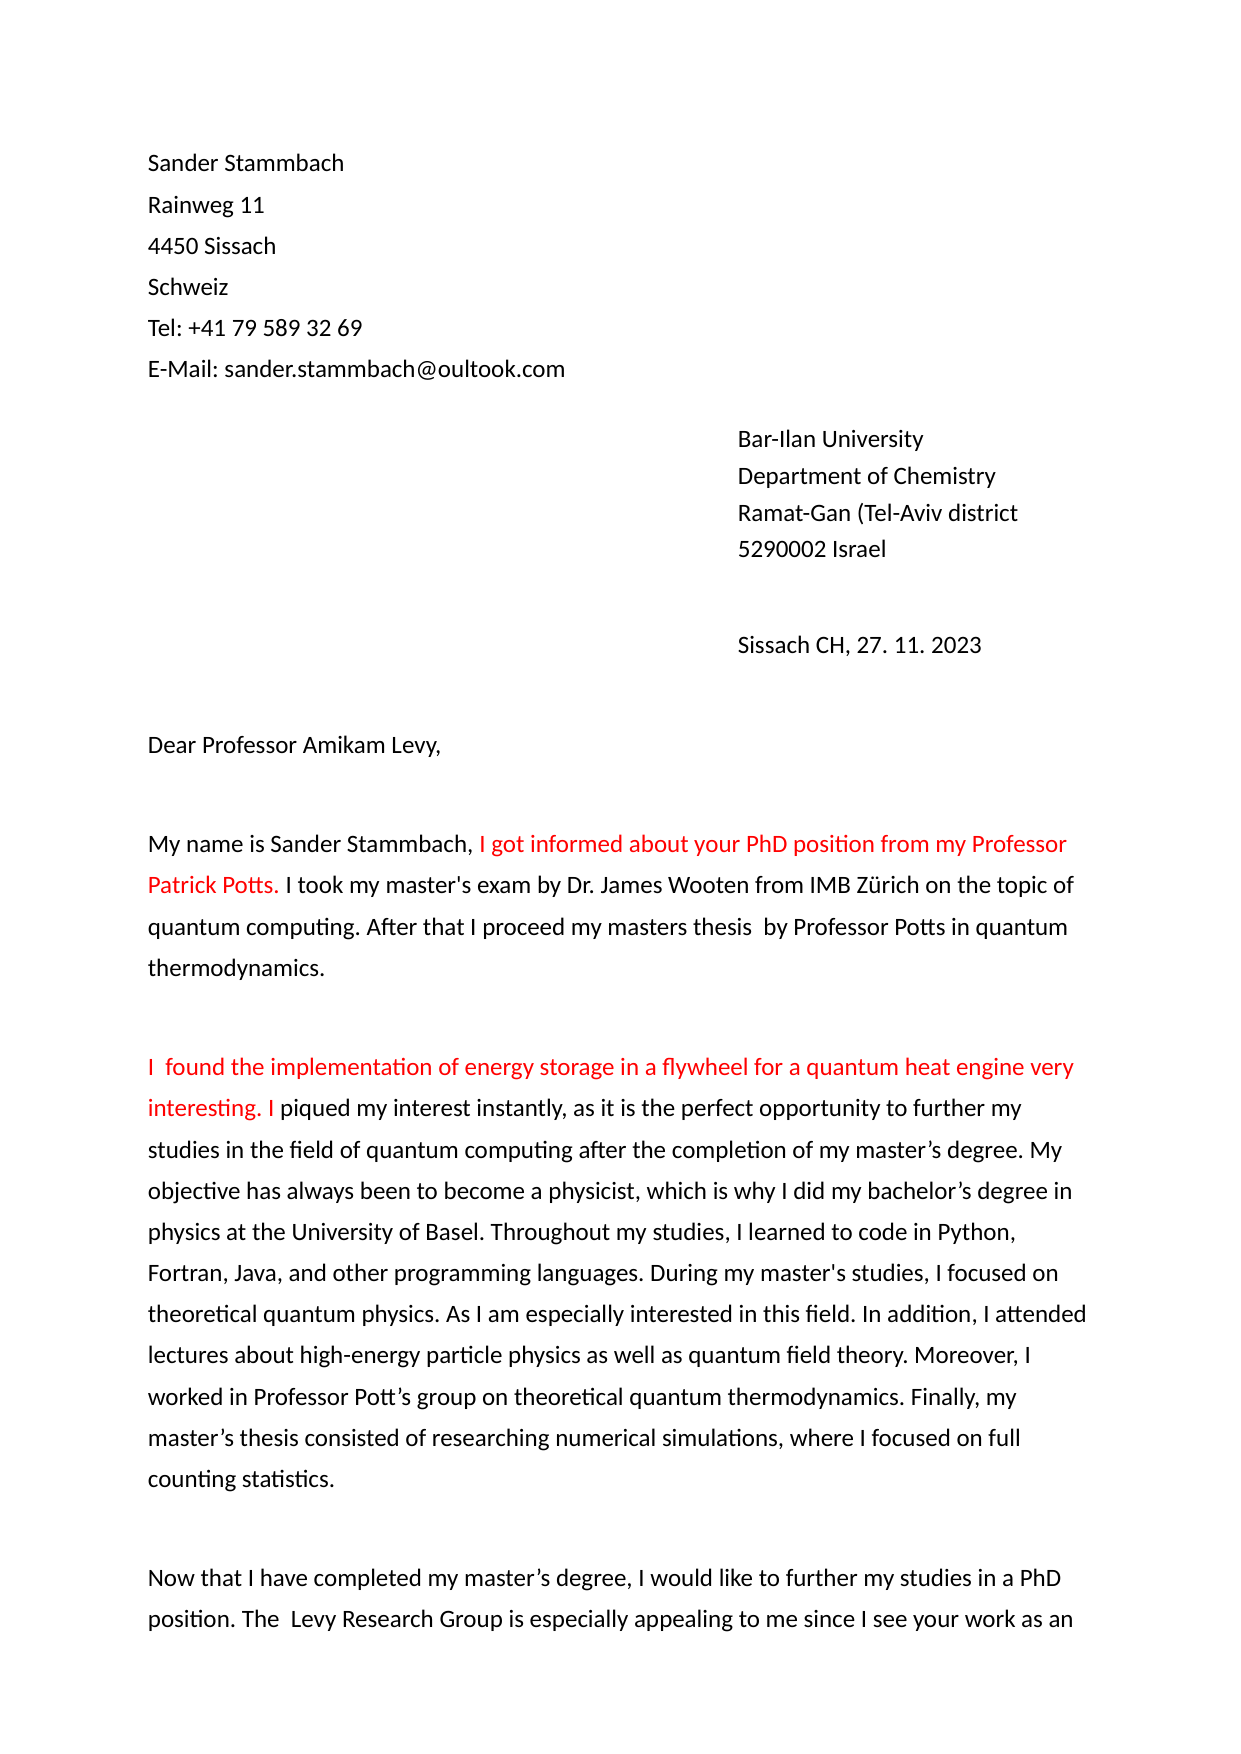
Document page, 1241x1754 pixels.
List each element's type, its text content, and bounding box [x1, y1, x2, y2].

text E-Mail: sander.stammbach@oultook.com [148, 353, 1093, 384]
text Schweiz Tel: +41 79 589 32 69 [148, 271, 1093, 343]
text Now that I have completed my master’s degree, I would like to further my studies in a PhD position. The Levy Research Group is especially appealing to me since I see your work as an [148, 1562, 1093, 1634]
text My name is Sander Stammbach, I got informed about your PhD position from my Professor Patrick Potts. I took my master's exam by Dr. James Wooten from IMB Zürich on the topic of quantum computing. After that I proceed my masters thesis by Professor Potts in quantum thermodynamics. [148, 828, 1093, 982]
text I found the implementation of energy storage in a flywheel for a quantum heat engine very interesting. I piqued my interest instantly, as it is the perfect opportunity to further my studies in the field of quantum computing after the completion of my master’s degree. My objective has always been to become a physicist, which is why I did my bachelor’s degree in physics at the University of Basel. Throughout my studies, I learned to code in Python, Fortran, Java, and other programming languages. During my master's studies, I focused on theoretical quantum physics. As I am especially interested in this field. In addition, I attended lectures about high-energy particle physics as well as quantum field theory. Moreover, I worked in Professor Pott’s group on theoretical quantum thermodynamics. Finally, my master’s thesis consisted of researching numerical simulations, where I focused on full counting statistics. [148, 1051, 1093, 1493]
text Sander Stammbach Rainweg 11 [148, 148, 1093, 219]
text 4450 Sissach [148, 230, 1093, 260]
text 5290002 Israel [664, 533, 1093, 564]
text Department of Chemistry [664, 460, 1093, 491]
text Sissach CH, 27. 11. 2023 [664, 629, 1093, 660]
text Ramat-Gan (Tel-Aviv district [664, 497, 1093, 527]
text Dear Professor Amikam Levy, [148, 729, 1093, 759]
text Bar-Ilan University [664, 424, 1093, 454]
